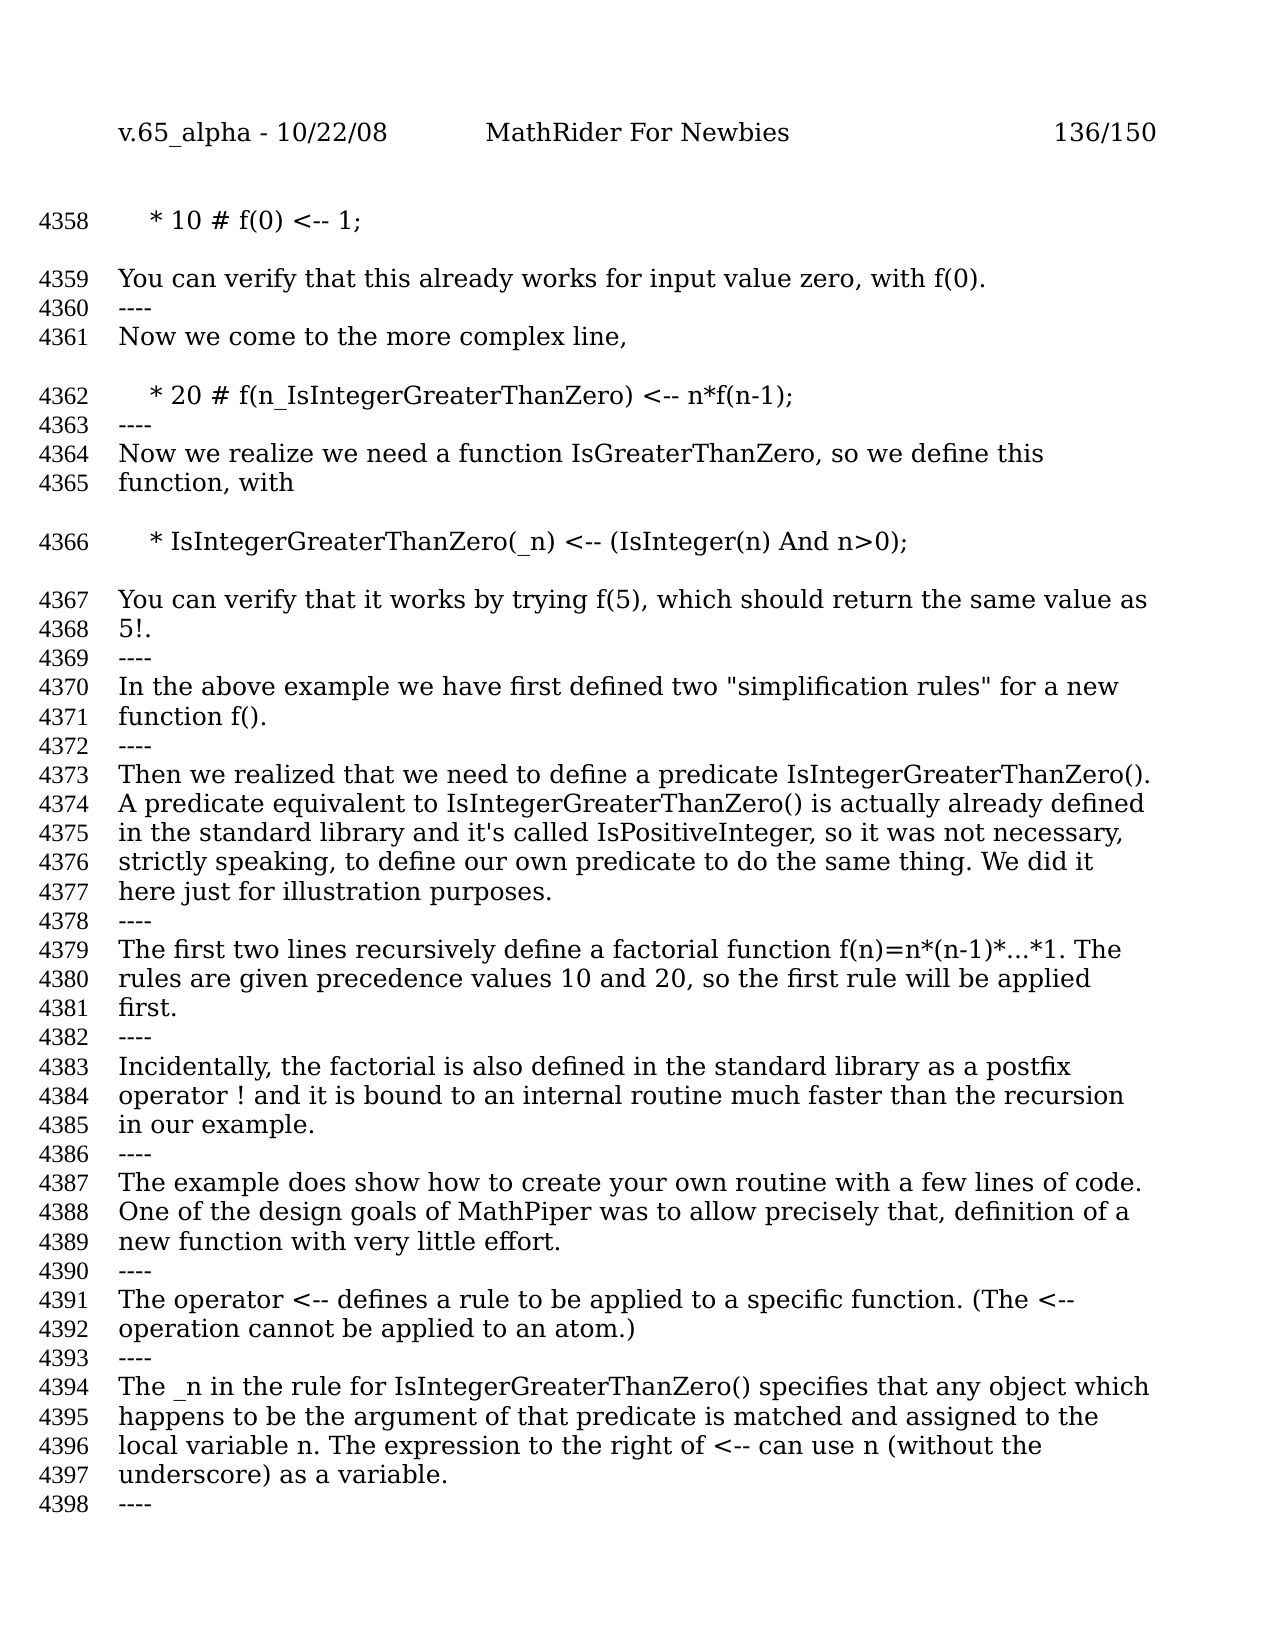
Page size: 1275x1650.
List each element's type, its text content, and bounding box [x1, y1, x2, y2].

text ---- [118, 1489, 1157, 1518]
text ---- [118, 731, 1157, 760]
text Now we realize we need a function IsGreaterThanZero, so we define this function, with [118, 439, 1157, 498]
text ---- [118, 1023, 1157, 1052]
text ---- [118, 643, 1157, 673]
text Then we realized that we need to define a predicate IsIntegerGreaterThanZero(). A predicate equivalent to IsIntegerGreaterThanZero() is actually already defined in the standard library and it's called IsPositiveInteger, so it was not necessary, strictly speaking, to define our own predicate to do the same thing. We did it here just for illustration purposes. [118, 760, 1157, 906]
text * 10 # f(0) <-- 1; [118, 206, 1157, 235]
text You can verify that this already works for input value zero, with f(0). [118, 264, 1157, 293]
text Incidentally, the factorial is also defined in the standard library as a postfix operator ! and it is bound to an internal routine much faster than the recursion in our example. [118, 1052, 1157, 1139]
text ---- [118, 1343, 1157, 1373]
text The example does show how to create your own routine with a few lines of code. One of the design goals of MathPiper was to allow precisely that, definition of a new function with very little effort. [118, 1168, 1157, 1256]
text The _n in the rule for IsIntegerGreaterThanZero() specifies that any object which happens to be the argument of that predicate is matched and assigned to the local variable n. The expression to the right of <-- can use n (without the underscore) as a variable. [118, 1373, 1157, 1489]
text The operator <-- defines a rule to be applied to a specific function. (The <-- operation cannot be applied to an atom.) [118, 1285, 1157, 1343]
text In the above example we have first defined two "simplification rules" for a new function f(). [118, 673, 1157, 731]
text ---- [118, 410, 1157, 439]
text ---- [118, 293, 1157, 323]
text * 20 # f(n_IsIntegerGreaterThanZero) <-- n*f(n-1); [118, 381, 1157, 410]
text * IsIntegerGreaterThanZero(_n) <-- (IsInteger(n) And n>0); [118, 527, 1157, 556]
text The first two lines recursively define a factorial function f(n)=n*(n-1)*...*1. The rules are given precedence values 10 and 20, so the first rule will be applied first. [118, 935, 1157, 1023]
text Now we come to the more complex line, [118, 323, 1157, 352]
text ---- [118, 906, 1157, 935]
text You can verify that it works by trying f(5), which should return the same value as 5!. [118, 585, 1157, 643]
text ---- [118, 1139, 1157, 1168]
text ---- [118, 1256, 1157, 1285]
